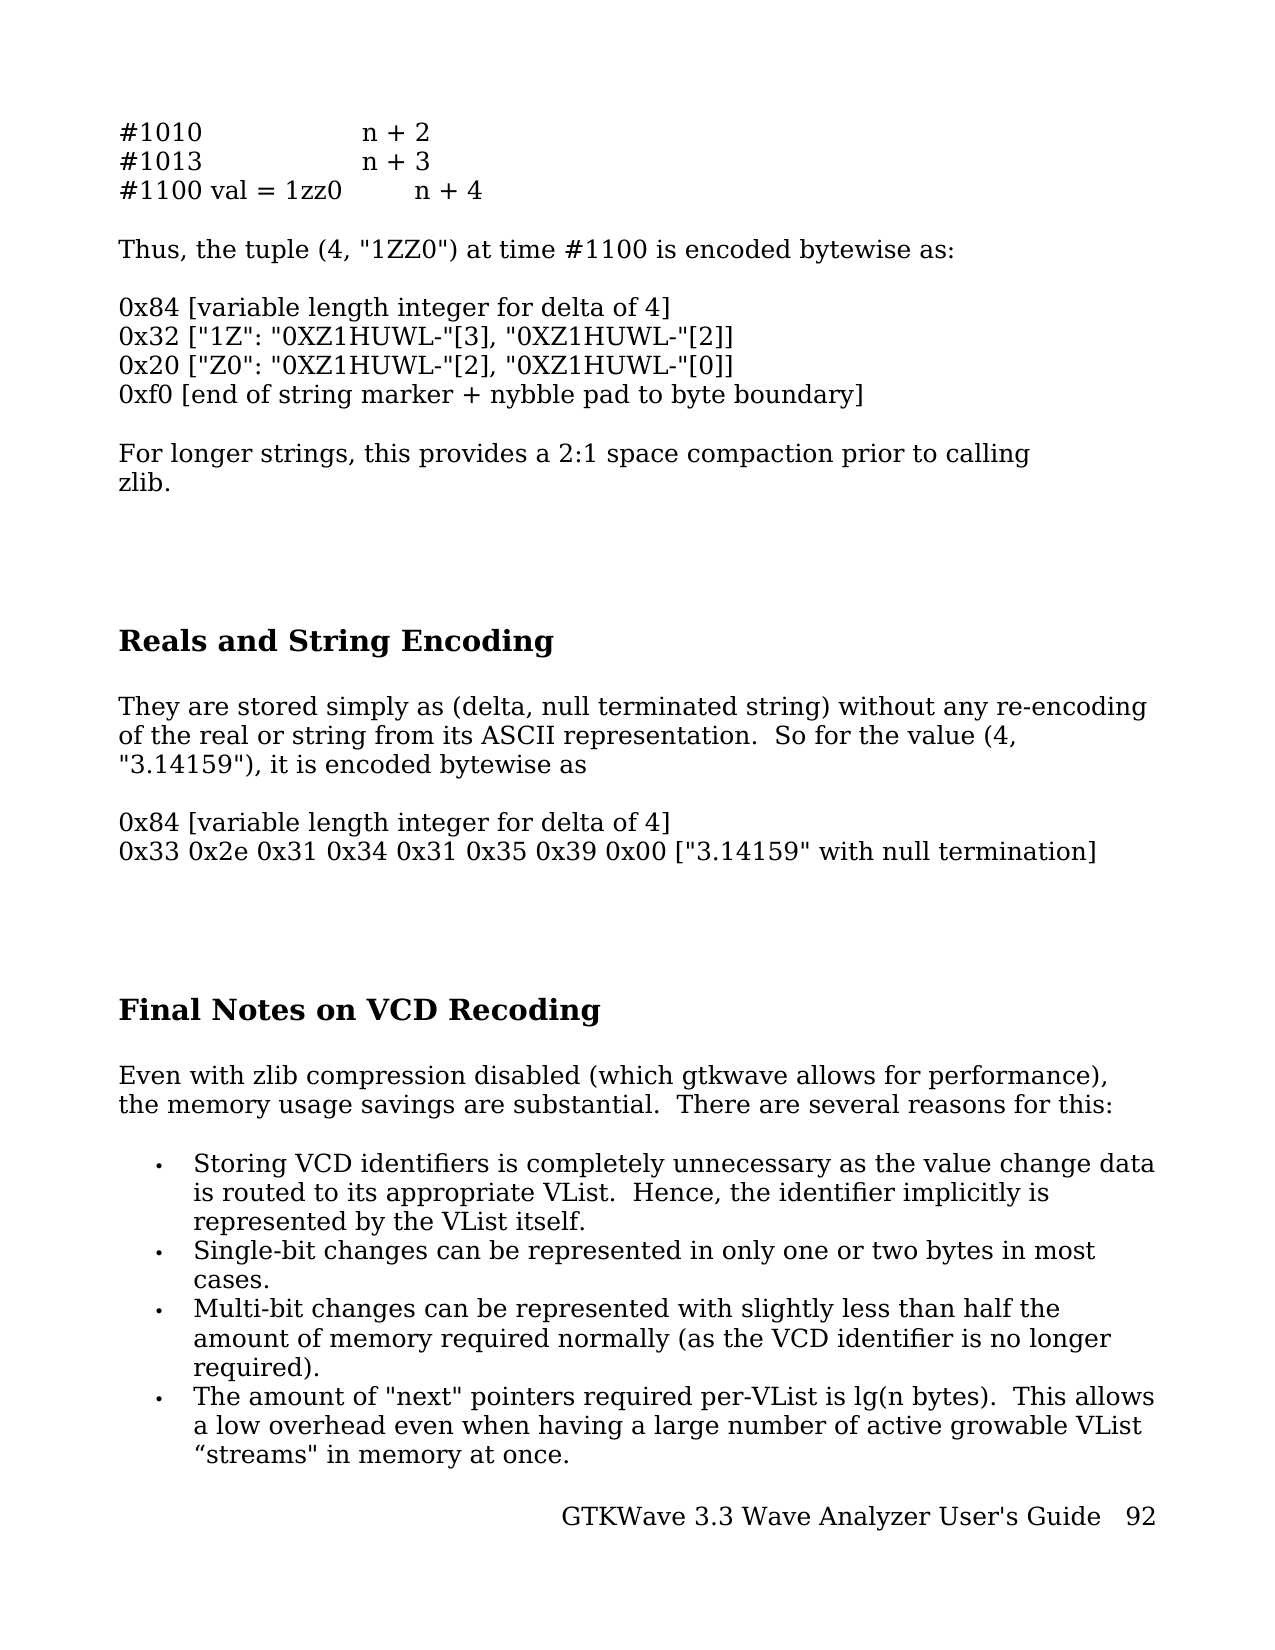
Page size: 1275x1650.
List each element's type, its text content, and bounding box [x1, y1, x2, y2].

text #1100 val = 1zz0 n + 4 [118, 176, 1157, 206]
text #1010 n + 2 [118, 118, 1157, 147]
text #1013 n + 3 [118, 147, 1157, 176]
text Thus, the tuple (4, "1ZZ0") at time #1100 is encoded bytewise as: [118, 235, 1157, 264]
text 0xf0 [end of string marker + nybble pad to byte boundary] [118, 381, 1157, 410]
text 0x33 0x2e 0x31 0x34 0x31 0x35 0x39 0x00 ["3.14159" with null termination] [118, 838, 1157, 867]
text Even with zlib compression disabled (which gtkwave allows for performance), the memory usage savings are substantial. There are several reasons for this: [118, 1061, 1157, 1119]
text 0x32 ["1Z": "0XZ1HUWL-"[3], "0XZ1HUWL-"[2]] [118, 322, 1157, 351]
list Storing VCD identifiers is completely unnecessary as the value change data is routed to its appropriate VList. Hence, the identifier implicitly is represented by the VList itself. [156, 1149, 1157, 1236]
text 0x20 ["Z0": "0XZ1HUWL-"[2], "0XZ1HUWL-"[0]] [118, 351, 1157, 381]
text Final Notes on VCD Recoding [118, 993, 1157, 1027]
list The amount of "next" pointers required per-VList is lg(n bytes). This allows a low overhead even when having a large number of active growable VList “streams" in memory at once. [156, 1382, 1157, 1469]
text zlib. [118, 468, 1157, 497]
text They are stored simply as (delta, null terminated string) without any re-encoding of the real or string from its ASCII representation. So for the value (4, "3.14159"), it is encoded bytewise as [118, 692, 1157, 779]
text For longer strings, this provides a 2:1 space compaction prior to calling [118, 439, 1157, 468]
list Multi-bit changes can be represented with slightly less than half the amount of memory required normally (as the VCD identifier is no longer required). [156, 1294, 1157, 1382]
text 0x84 [variable length integer for delta of 4] [118, 293, 1157, 322]
list Single-bit changes can be represented in only one or two bytes in most cases. [156, 1236, 1157, 1294]
text Reals and String Encoding [118, 623, 1157, 658]
text 0x84 [variable length integer for delta of 4] [118, 808, 1157, 838]
